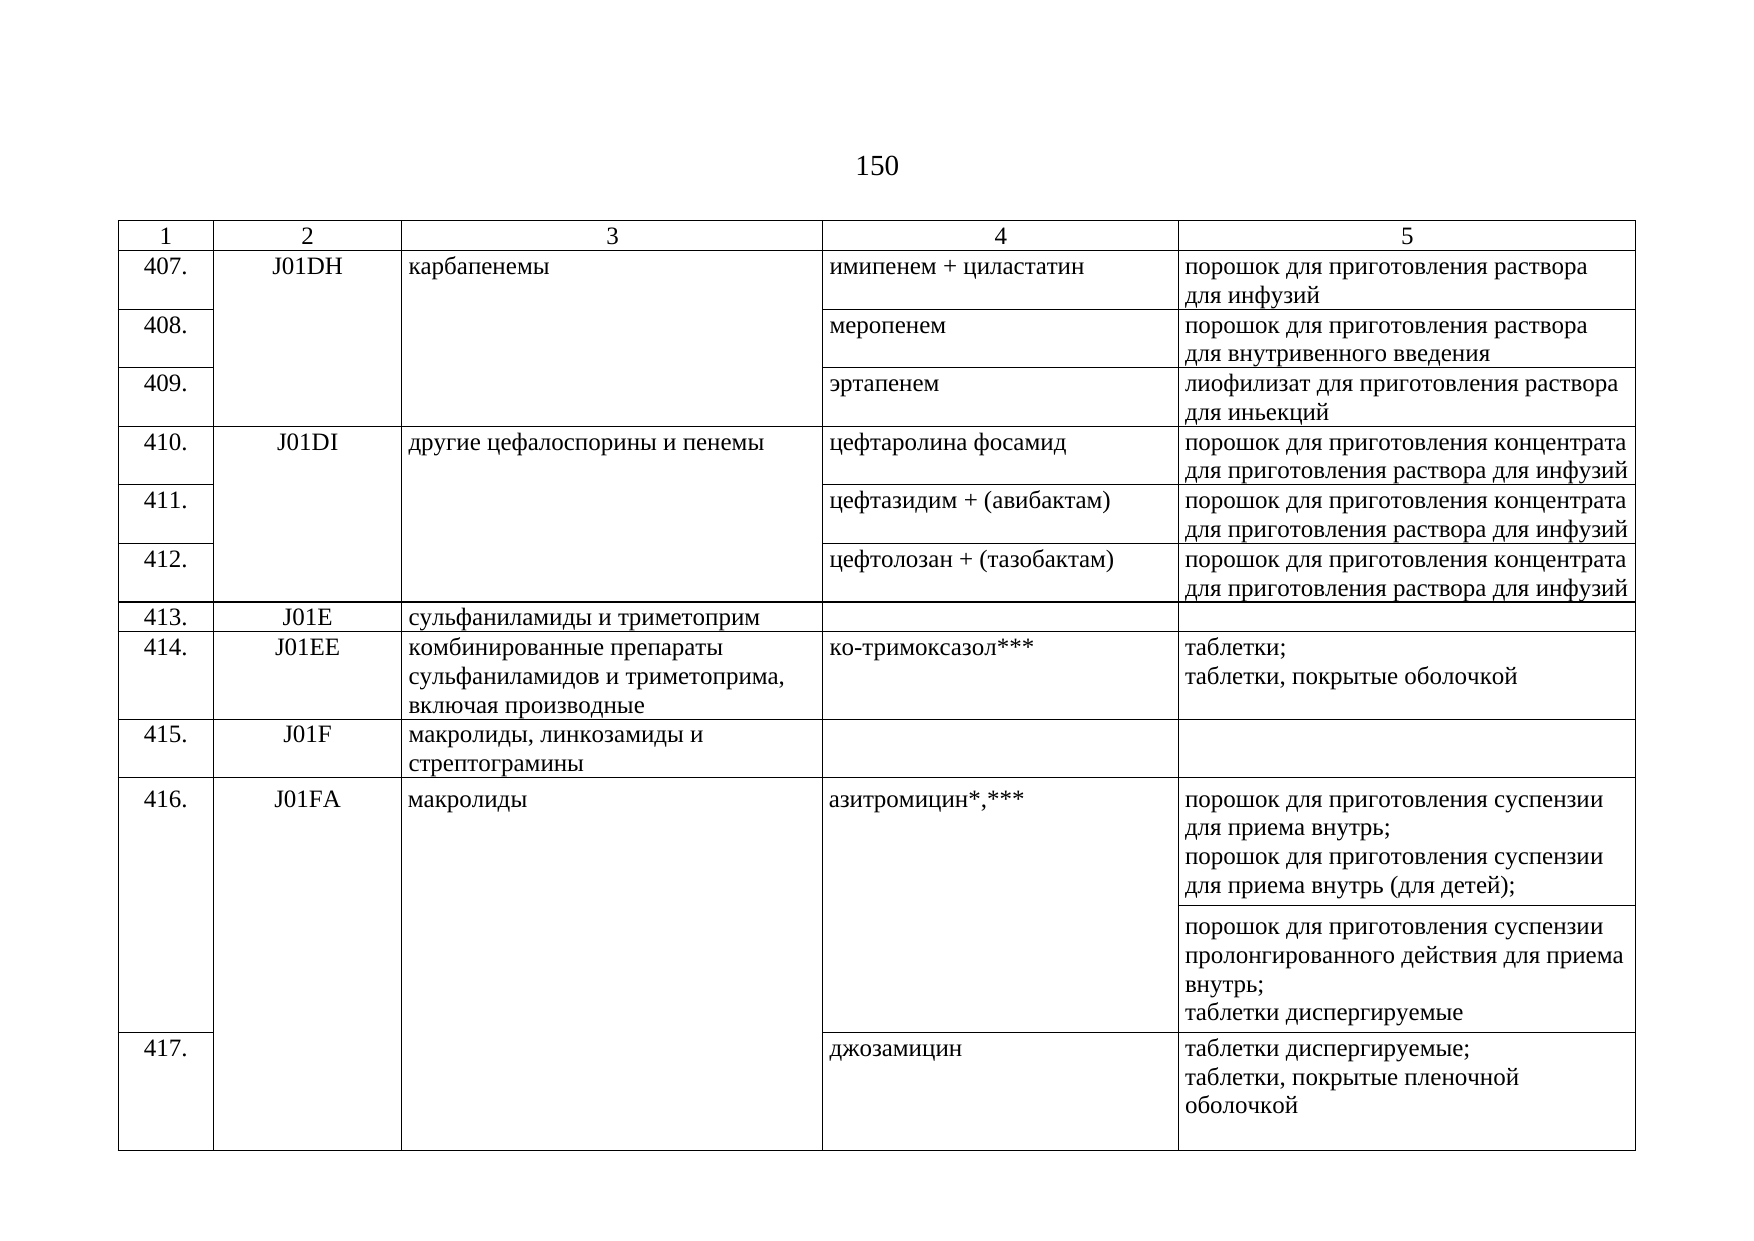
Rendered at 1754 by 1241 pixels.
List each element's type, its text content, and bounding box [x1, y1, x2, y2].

table_cell [119, 1033, 213, 1150]
table_cell порошок для приготовления суспензии для приема внутрь; порошок для приготовления суспензии для приема внутрь (для детей); [1179, 778, 1635, 904]
table_cell меропенем [823, 310, 1178, 367]
table_cell [214, 309, 401, 367]
table_cell порошок для приготовления концентрата для приготовления раствора для инфузий [1179, 485, 1635, 543]
table_cell сульфаниламиды и триметоприм [402, 603, 822, 631]
table_cell имипенем + циластатин [823, 251, 1178, 309]
table_cell J01EE [214, 632, 401, 718]
table_cell [119, 427, 213, 484]
table_cell [823, 603, 1178, 631]
table_cell джозамицин [823, 1033, 1178, 1150]
table_cell макролиды, линкозамиды и стрептограмины [402, 720, 822, 777]
table_cell [119, 544, 213, 601]
table_cell [119, 368, 213, 426]
table_header 4 [823, 221, 1178, 250]
table_cell [119, 251, 213, 309]
table_cell [402, 1032, 822, 1150]
table_cell таблетки диспергируемые; таблетки, покрытые пленочной оболочкой [1179, 1033, 1635, 1150]
table_cell порошок для приготовления раствора для инфузий [1179, 251, 1635, 309]
table_cell лиофилизат для приготовления раствора для иньекций [1179, 368, 1635, 426]
table_cell [214, 367, 401, 426]
table_cell таблетки; таблетки, покрытые оболочкой [1179, 632, 1635, 718]
table_cell J01FA [214, 778, 401, 1032]
table_cell [402, 367, 822, 426]
table_cell цефтаролина фосамид [823, 427, 1178, 484]
table_cell цефтазидим + (авибактам) [823, 485, 1178, 543]
table_cell [1179, 720, 1635, 777]
table_cell эртапенем [823, 368, 1178, 426]
table_cell другие цефалоспорины и пенемы [402, 427, 822, 601]
table_cell [1179, 603, 1635, 631]
table_cell цефтолозан + (тазобактам) [823, 544, 1178, 601]
table_cell [119, 310, 213, 367]
table_cell J01DН [214, 251, 401, 309]
table_cell порошок для приготовления раствора для внутривенного введения [1179, 310, 1635, 367]
table_cell [119, 603, 213, 631]
table_cell [402, 309, 822, 367]
table_header 5 [1179, 221, 1635, 250]
table_cell [119, 632, 213, 718]
table_cell карбапенемы [402, 251, 822, 309]
table_cell [823, 720, 1178, 777]
table_cell комбинированные препараты сульфаниламидов и триметоприма, включая производные [402, 632, 822, 718]
table_header 2 [214, 221, 401, 250]
table_cell порошок для приготовления суспензии пролонгированного действия для приема внутрь; таблетки диспергируемые [1179, 906, 1635, 1032]
table_cell порошок для приготовления концентрата для приготовления раствора для инфузий [1179, 427, 1635, 484]
table_cell порошок для приготовления концентрата для приготовления раствора для инфузий [1179, 544, 1635, 601]
table_header 3 [402, 221, 822, 250]
table_cell [119, 485, 213, 543]
table_cell J01E [214, 603, 401, 631]
table_cell J01F [214, 720, 401, 777]
table_cell J01DI [214, 427, 401, 601]
table_cell [119, 720, 213, 777]
table_cell ко-тримоксазол*** [823, 632, 1178, 718]
table_header 1 [119, 221, 213, 250]
table_cell азитромицин*,*** [823, 778, 1178, 1032]
table_cell [214, 1032, 401, 1150]
table_cell [119, 778, 213, 1032]
table_cell макролиды [402, 778, 822, 1032]
